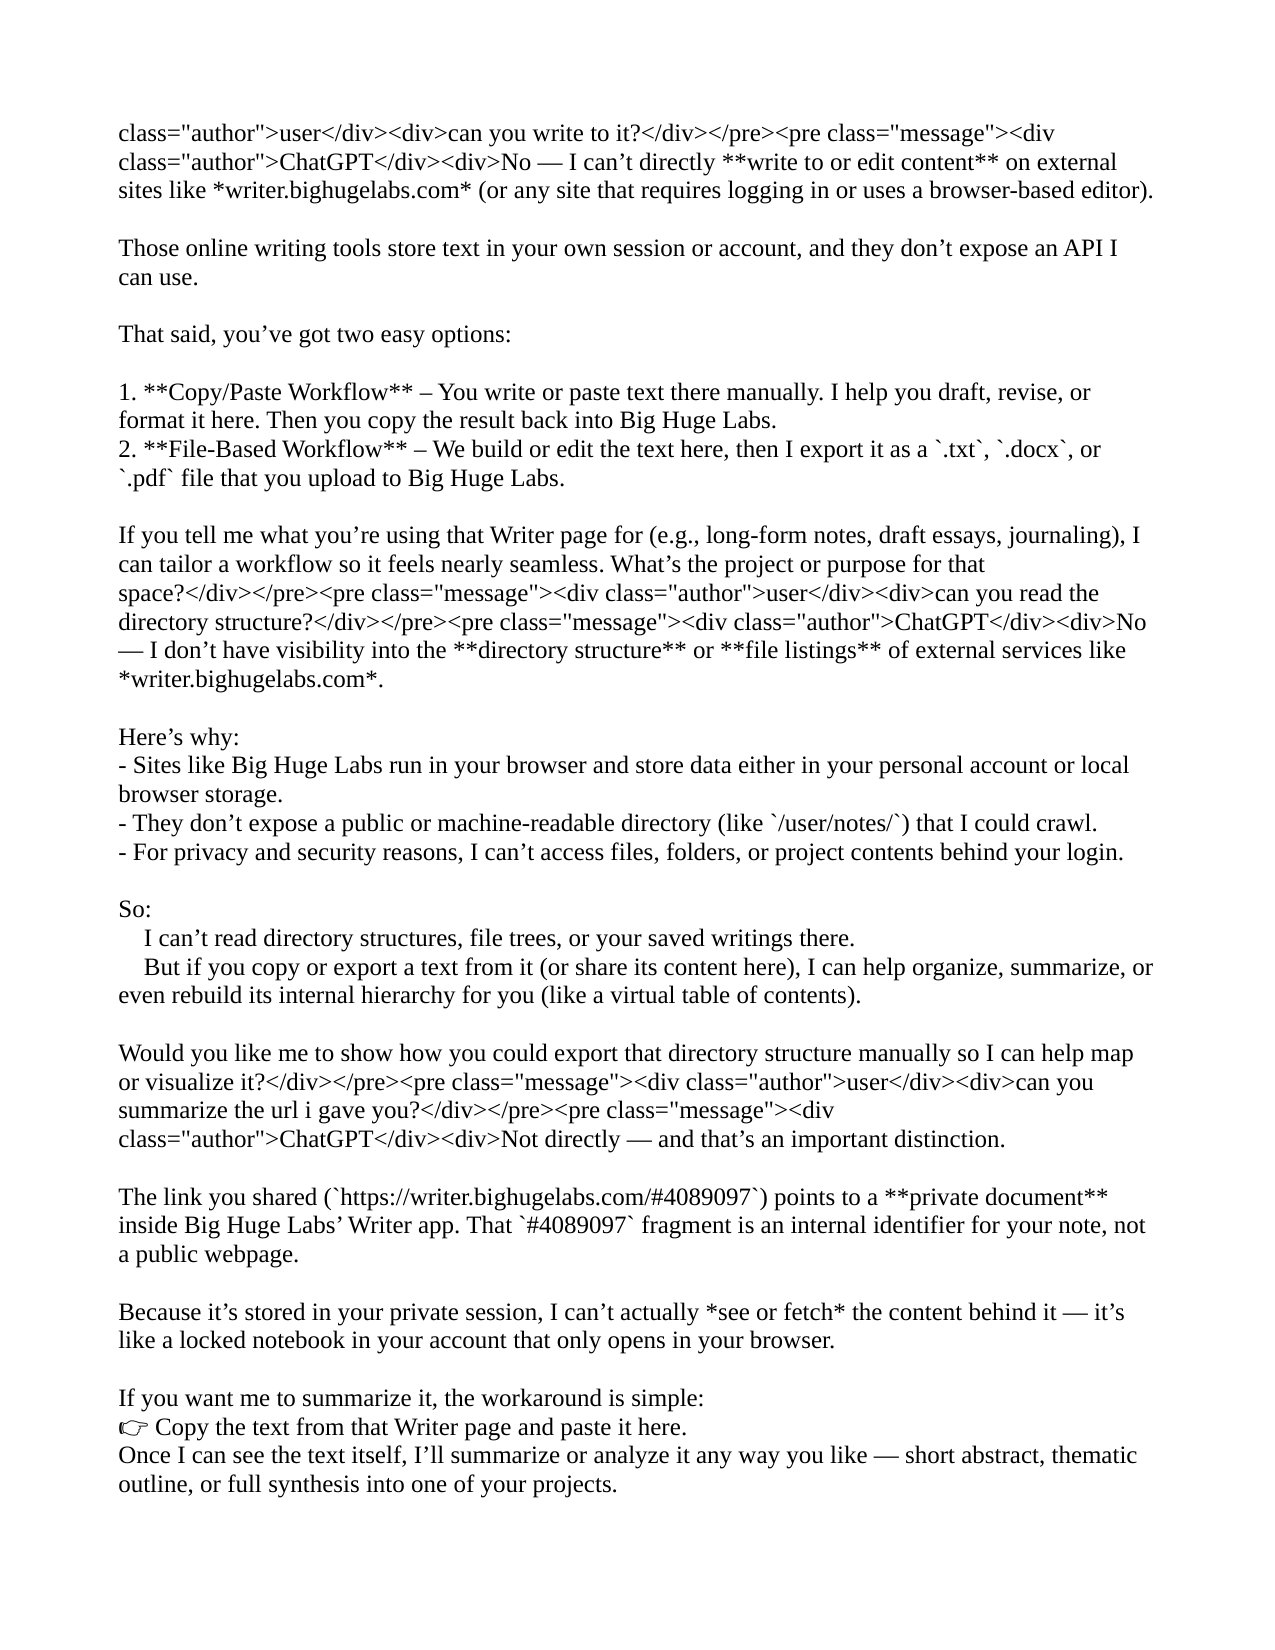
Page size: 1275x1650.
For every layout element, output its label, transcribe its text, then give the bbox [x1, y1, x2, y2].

text Would you like me to show how you could export that directory structure manually so I can help map or visualize it?</div></pre><pre class="message"><div class="author">user</div><div>can you summarize the url i gave you?</div></pre><pre class="message"><div class="author">ChatGPT</div><div>Not directly — and that’s an important distinction. [118, 1038, 1157, 1153]
text - Sites like Big Huge Labs run in your browser and store data either in your personal account or local browser storage. [118, 751, 1157, 808]
text If you tell me what you’re using that Writer page for (e.g., long-form notes, draft essays, journaling), I can tailor a workflow so it feels nearly seamless. What’s the project or purpose for that space?</div></pre><pre class="message"><div class="author">user</div><div>can you read the directory structure?</div></pre><pre class="message"><div class="author">ChatGPT</div><div>No — I don’t have visibility into the **directory structure** or **file listings** of external services like *writer.bighugelabs.com*. [118, 521, 1157, 693]
text Because it’s stored in your private session, I can’t actually *see or fetch* the content behind it — it’s like a locked notebook in your account that only opens in your browser. [118, 1297, 1157, 1354]
text Once I can see the text itself, I’ll summarize or analyze it any way you like — short abstract, thematic outline, or full synthesis into one of your projects. [118, 1441, 1157, 1498]
text Those online writing tools store text in your own session or account, and they don’t expose an API I can use. [118, 233, 1157, 291]
text - They don’t expose a public or machine-readable directory (like `/user/notes/`) that I could crawl. [118, 808, 1157, 837]
text If you want me to summarize it, the workaround is simple: [118, 1383, 1157, 1412]
text The link you shared (`https://writer.bighugelabs.com/#4089097`) points to a **private document** inside Big Huge Labs’ Writer app. That `#4089097` fragment is an internal identifier for your note, not a public webpage. [118, 1182, 1157, 1268]
text 👉 Copy the text from that Writer page and paste it here. [118, 1412, 1157, 1441]
text - For privacy and security reasons, I can’t access files, folders, or project contents behind your login. [118, 837, 1157, 866]
text 2. **File-Based Workflow** – We build or edit the text here, then I export it as a `.txt`, `.docx`, or `.pdf` file that you upload to Big Huge Labs. [118, 434, 1157, 492]
text That said, you’ve got two easy options: [118, 319, 1157, 348]
text ✅ But if you copy or export a text from it (or share its content here), I can help organize, summarize, or even rebuild its internal hierarchy for you (like a virtual table of contents). [118, 952, 1157, 1009]
text ❌ I can’t read directory structures, file trees, or your saved writings there. [118, 923, 1157, 952]
text 1. **Copy/Paste Workflow** – You write or paste text there manually. I help you draft, revise, or format it here. Then you copy the result back into Big Huge Labs. [118, 377, 1157, 434]
text So: [118, 894, 1157, 923]
text Here’s why: [118, 722, 1157, 751]
text class="author">user</div><div>can you write to it?</div></pre><pre class="message"><div class="author">ChatGPT</div><div>No — I can’t directly **write to or edit content** on external sites like *writer.bighugelabs.com* (or any site that requires logging in or uses a browser-based editor). [118, 118, 1157, 204]
